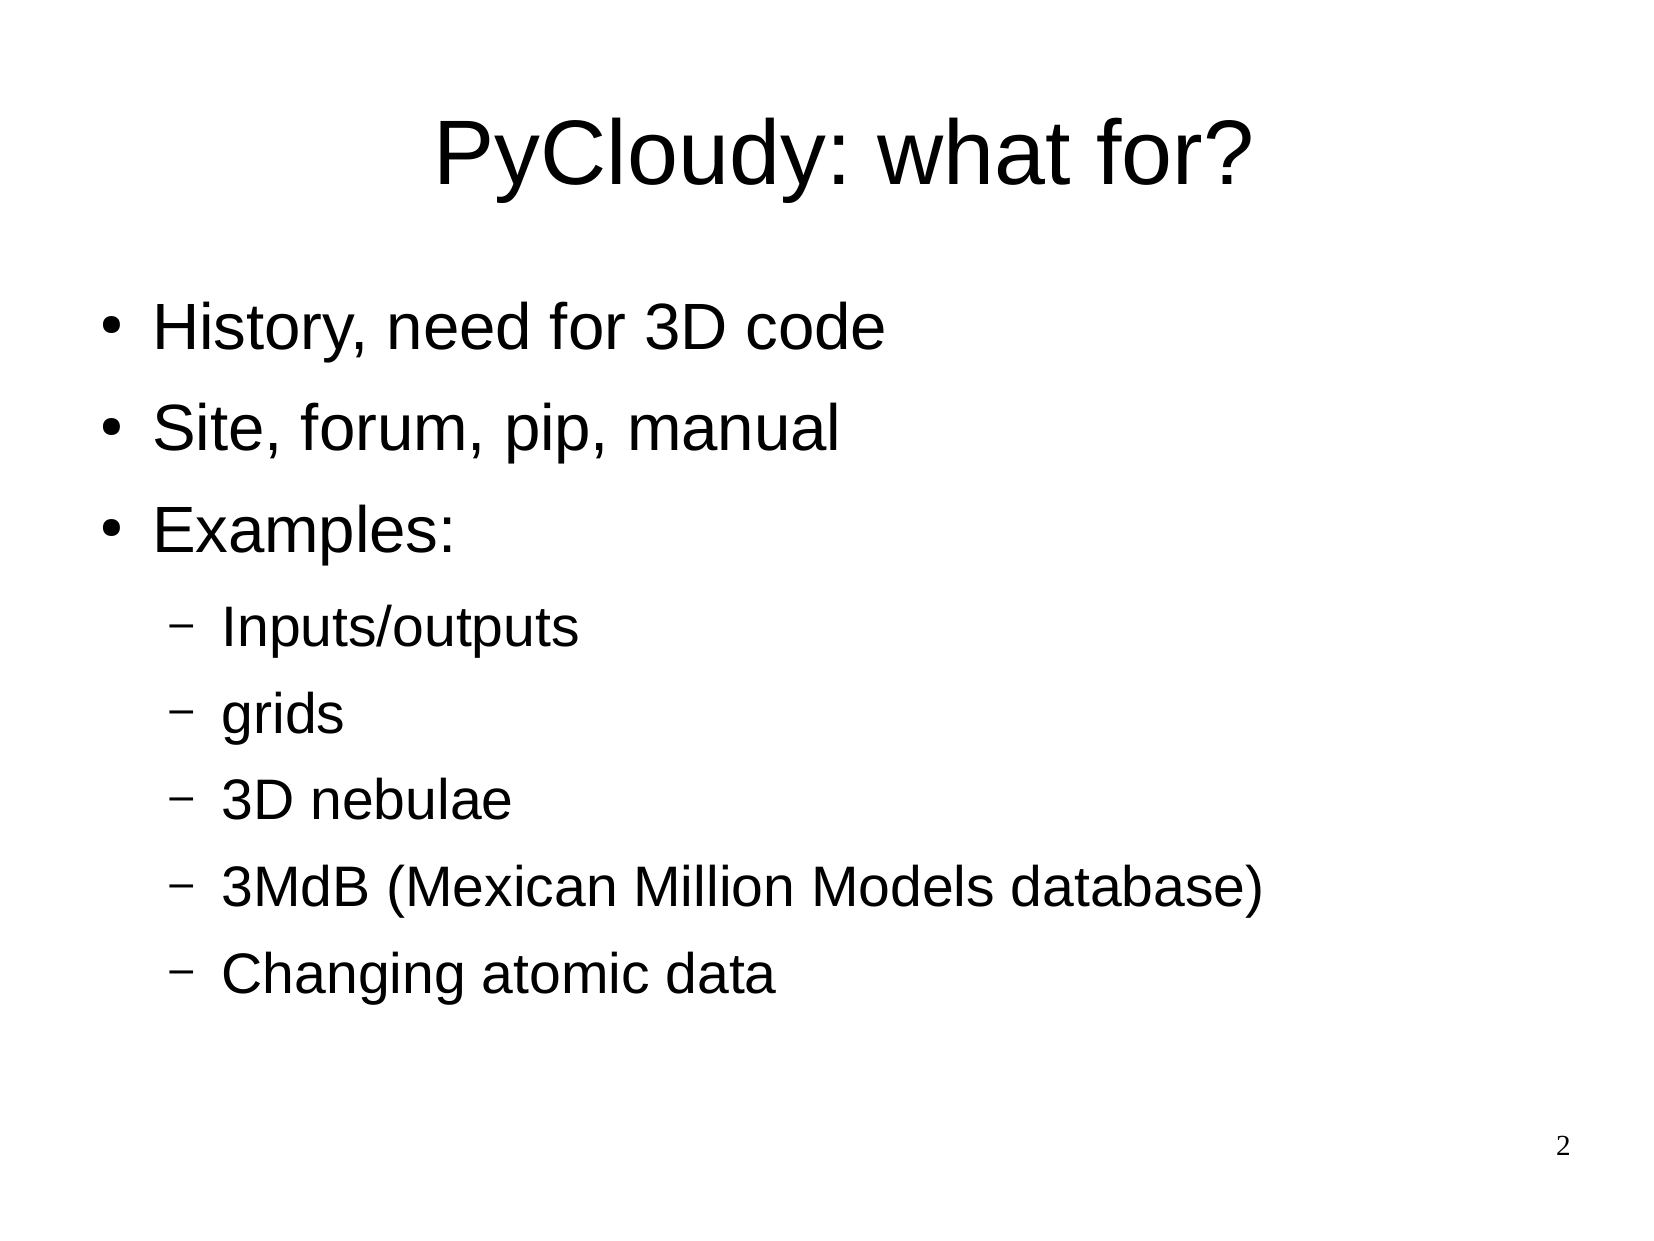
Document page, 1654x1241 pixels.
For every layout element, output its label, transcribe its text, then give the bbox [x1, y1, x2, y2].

title PyCloudy: what for? [82, 49, 1571, 257]
list History, need for 3D code Site, forum, pip, manual Examples: Inputs/outputs grids 3D nebulae 3MdB (Mexican Million Models database) Changing atomic data [82, 290, 1571, 1010]
